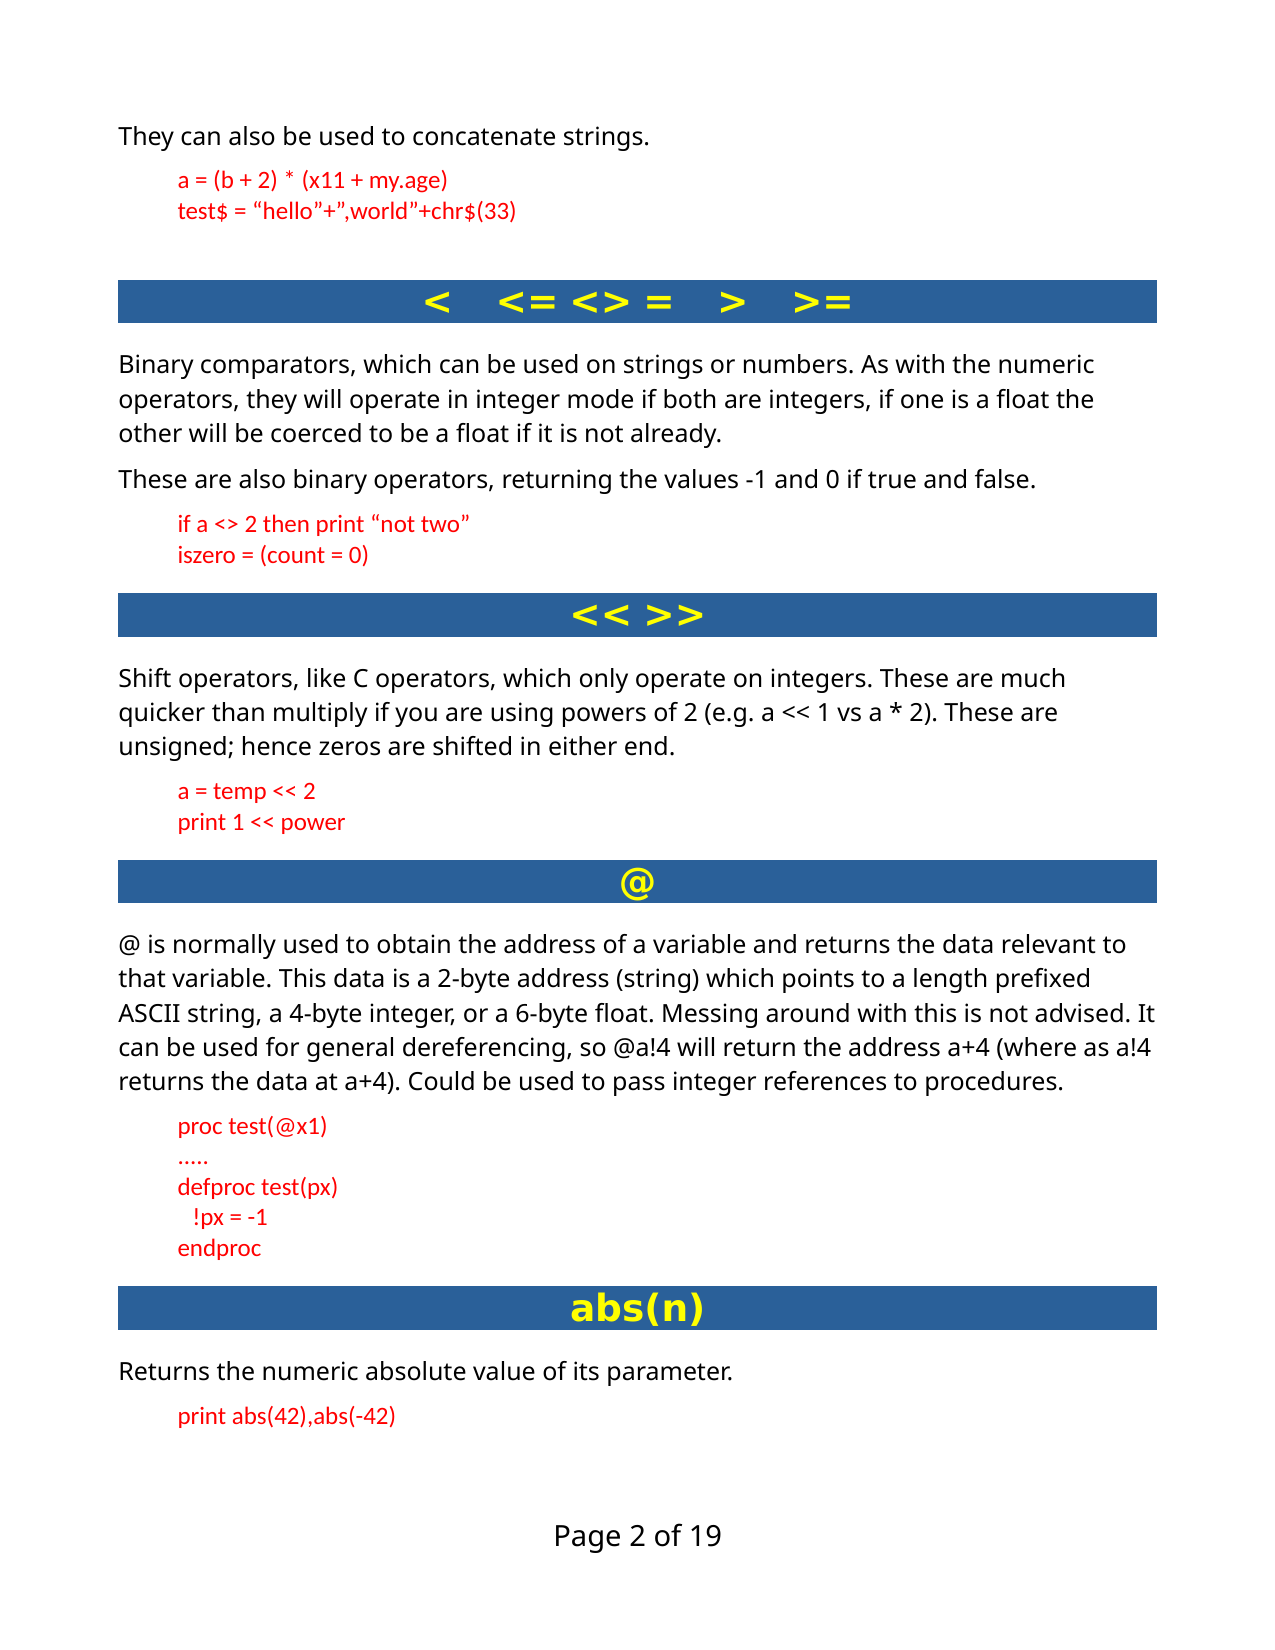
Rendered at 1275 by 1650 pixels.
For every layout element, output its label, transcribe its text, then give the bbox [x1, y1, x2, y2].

text Shift operators, like C operators, which only operate on integers. These are much quicker than multiply if you are using powers of 2 (e.g. a << 1 vs a * 2). These are unsigned; hence zeros are shifted in either end. [118, 660, 1157, 763]
text if a <> 2 then print “not two” [177, 508, 1157, 539]
text a = (b + 2) * (x11 + my.age) [177, 165, 1157, 195]
text a = temp << 2 [177, 775, 1157, 806]
text endproc [177, 1232, 1157, 1262]
subtitle < <= <> = > >= [118, 280, 1157, 323]
subtitle @ [118, 860, 1157, 903]
text iszero = (count = 0) [177, 539, 1157, 569]
text ..... [177, 1140, 1157, 1171]
text test$ = “hello”+”,world”+chr$(33) [177, 195, 1157, 226]
text defproc test(px) [177, 1171, 1157, 1201]
text Returns the numeric absolute value of its parameter. [118, 1353, 1157, 1387]
text @ is normally used to obtain the address of a variable and returns the data relevant to that variable. This data is a 2-byte address (string) which points to a length prefixed ASCII string, a 4-byte integer, or a 6-byte float. Messing around with this is not advised. It can be used for general dereferencing, so @a!4 will return the address a+4 (where as a!4 returns the data at a+4). Could be used to pass integer references to procedures. [118, 927, 1157, 1097]
subtitle abs(n) [118, 1286, 1157, 1330]
text print abs(42),abs(-42) [177, 1400, 1157, 1431]
text proc test(@x1) [177, 1110, 1157, 1140]
text print 1 << power [177, 806, 1157, 836]
text !px = -1 [177, 1201, 1157, 1232]
subtitle << >> [118, 593, 1157, 637]
text These are also binary operators, returning the values -1 and 0 if true and false. [118, 462, 1157, 496]
text They can also be used to concatenate strings. [118, 118, 1157, 152]
text Binary comparators, which can be used on strings or numbers. As with the numeric operators, they will operate in integer mode if both are integers, if one is a float the other will be coerced to be a float if it is not already. [118, 347, 1157, 449]
